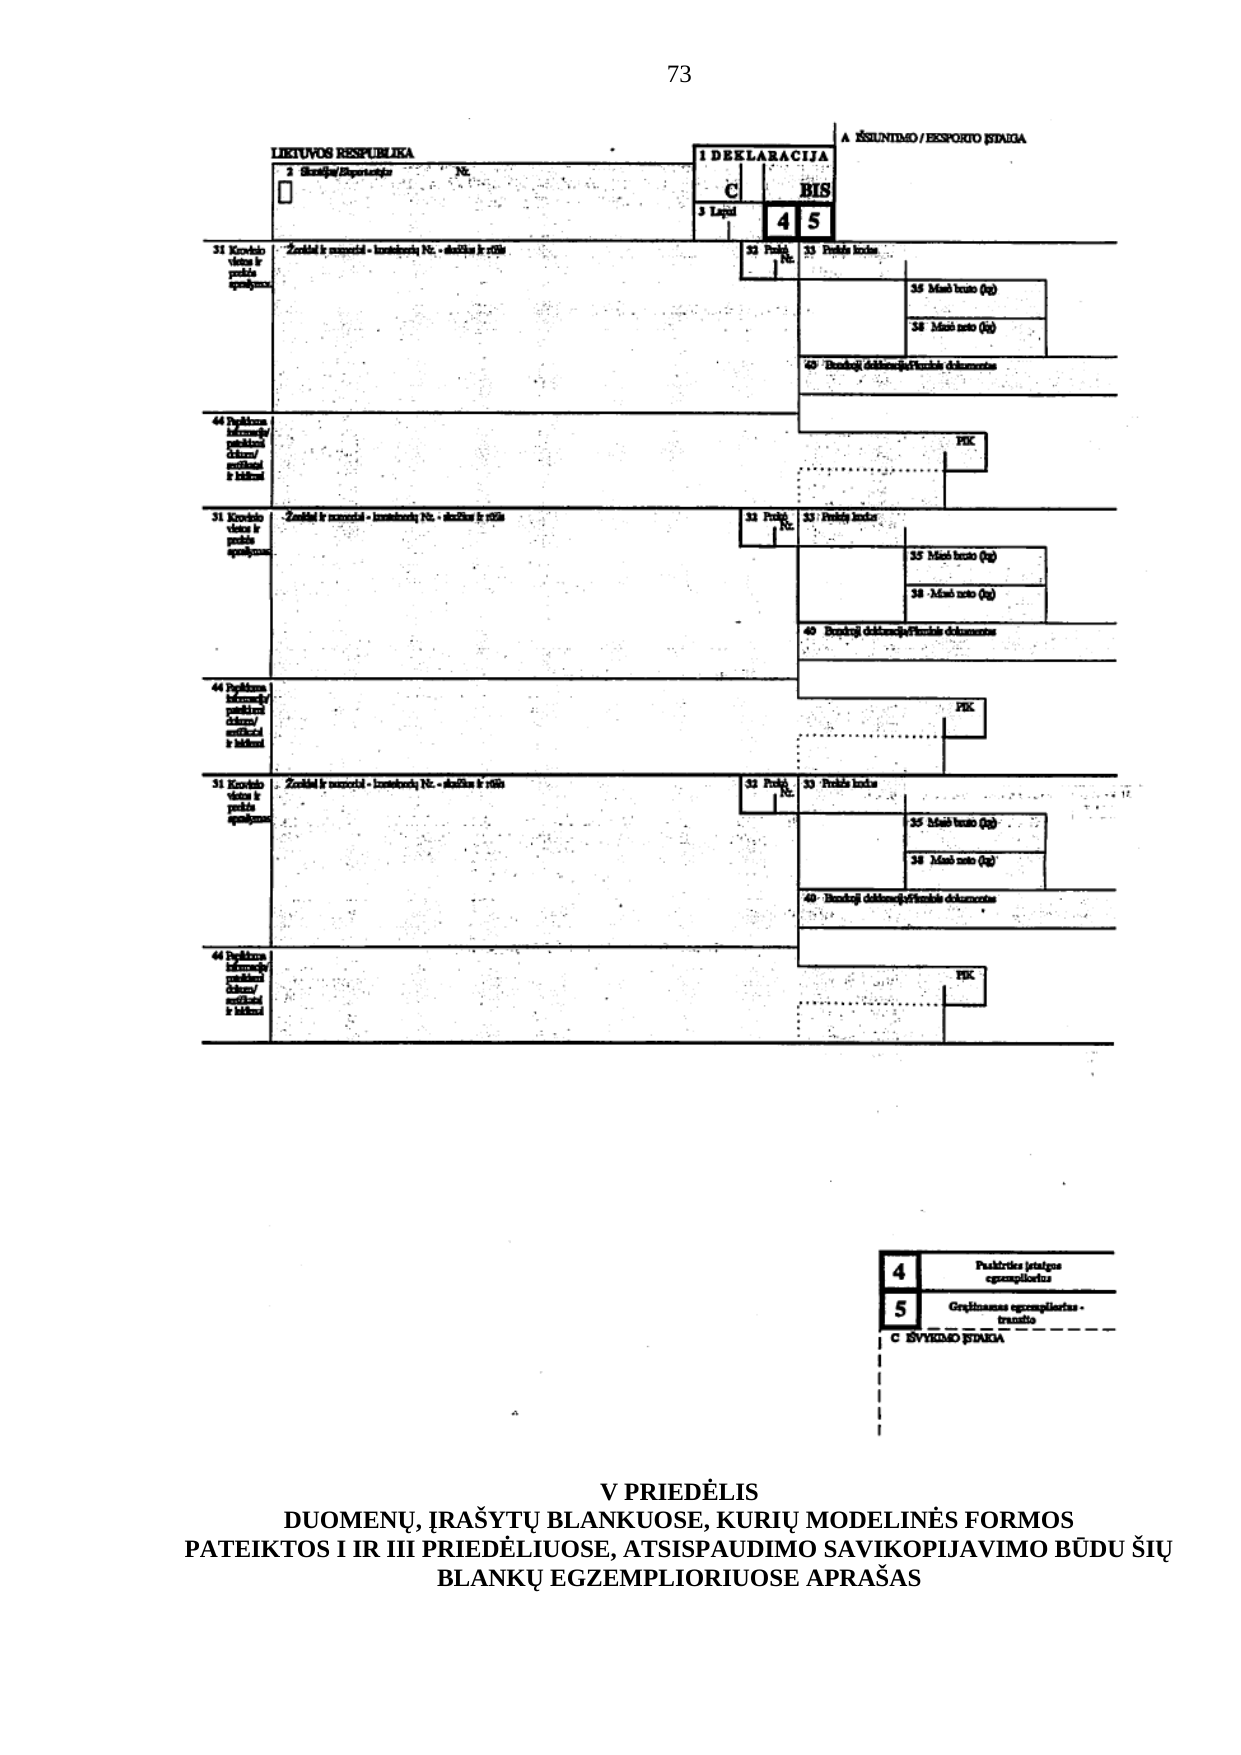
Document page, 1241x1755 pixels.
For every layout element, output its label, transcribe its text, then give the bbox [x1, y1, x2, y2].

text DUOMENŲ, ĮRAŠYTŲ BLANKUOSE, KURIŲ MODELINĖS FORMOS [177, 1505, 1181, 1534]
text PATEIKTOS I IR III PRIEDĖLIUOSE, ATSISPAUDIMO SAVIKOPIJAVIMO BŪDU ŠIŲ BLANKŲ EGZEMPLIORIUOSE APRAŠAS [177, 1534, 1181, 1592]
text V PRIEDĖLIS [177, 1477, 1181, 1505]
